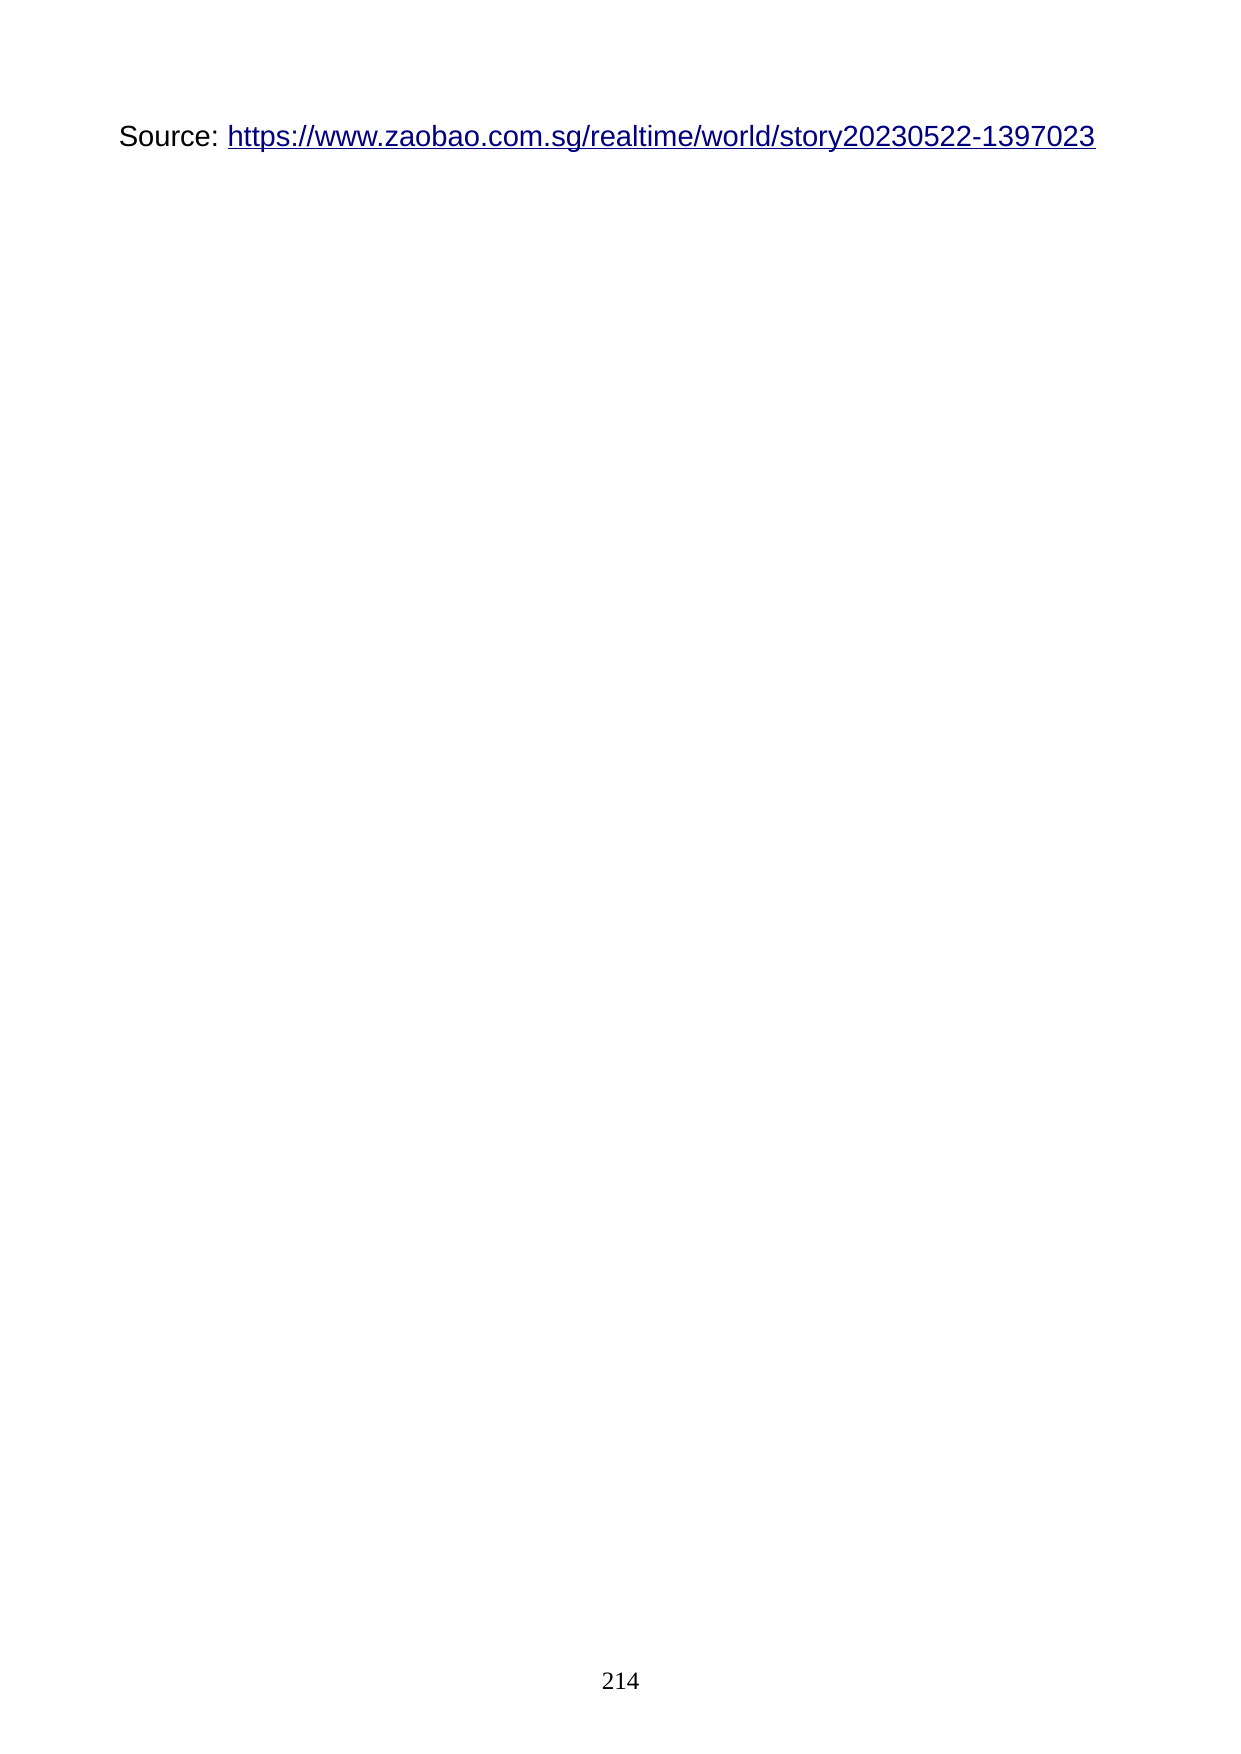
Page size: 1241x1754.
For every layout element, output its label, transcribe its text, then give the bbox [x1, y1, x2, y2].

text Source: https://www.zaobao.com.sg/realtime/world/story20230522-1397023 [118, 118, 1122, 152]
